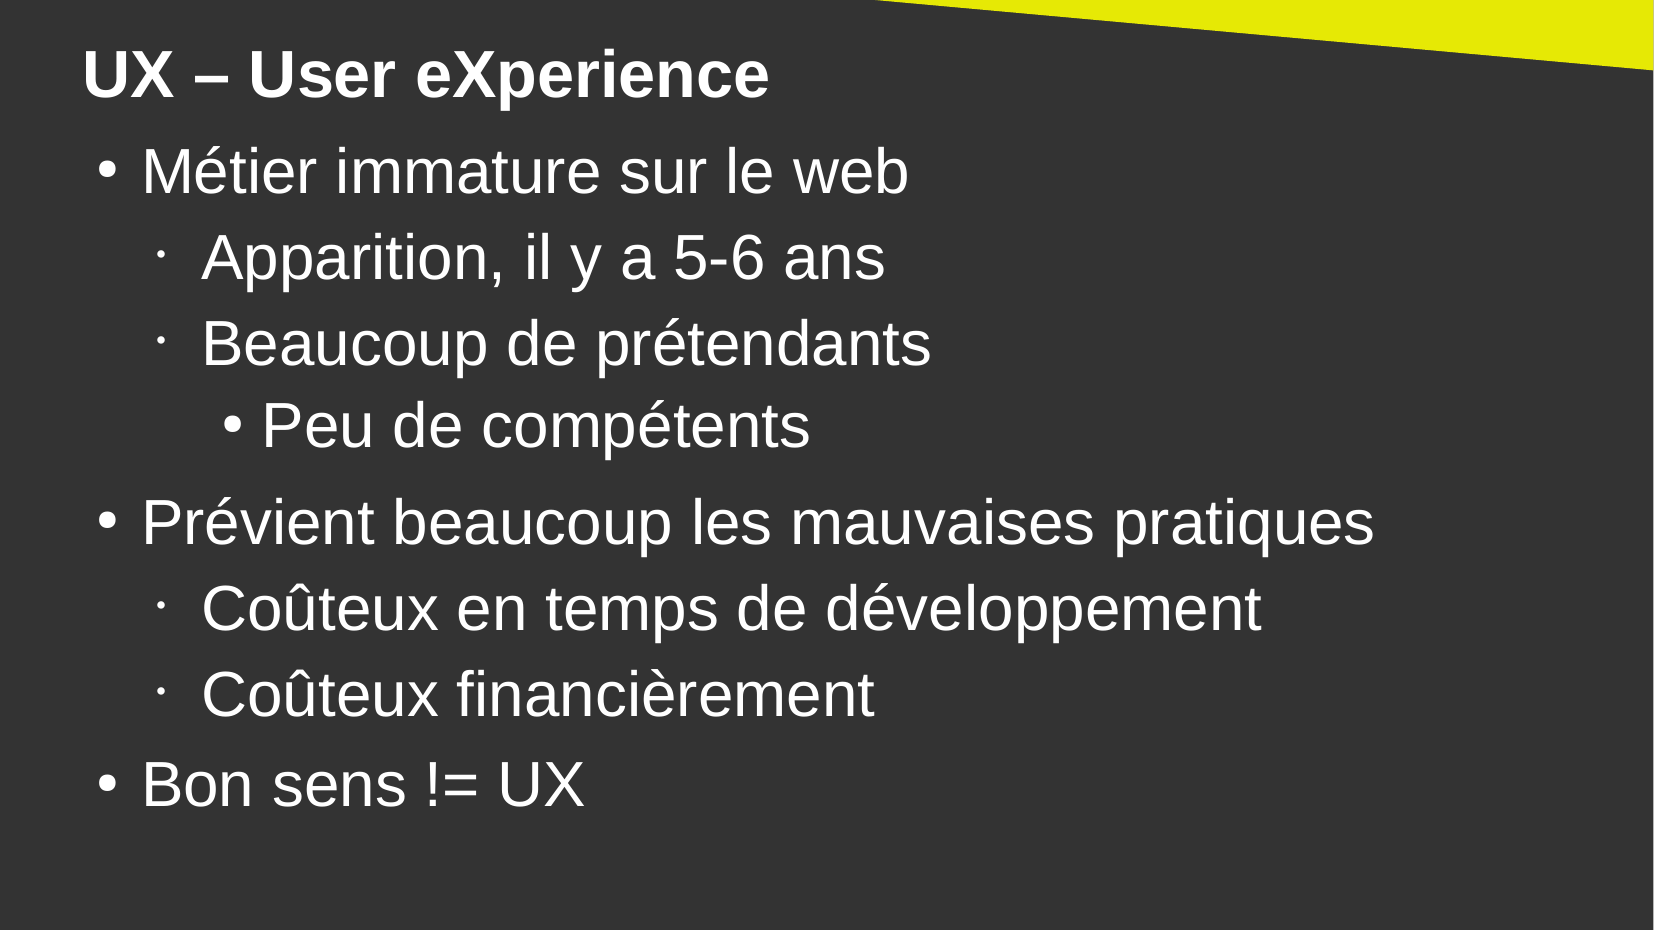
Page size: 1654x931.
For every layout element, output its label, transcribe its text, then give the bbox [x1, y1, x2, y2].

list Métier immature sur le web Apparition, il y a 5-6 ans Beaucoup de prétendants Peu de compétents Prévient beaucoup les mauvaises pratiques Coûteux en temps de développement Coûteux financièrement Bon sens != UX [80, 135, 1620, 827]
text_box [875, 0, 1654, 71]
title UX – User eXperience [82, 37, 1571, 114]
